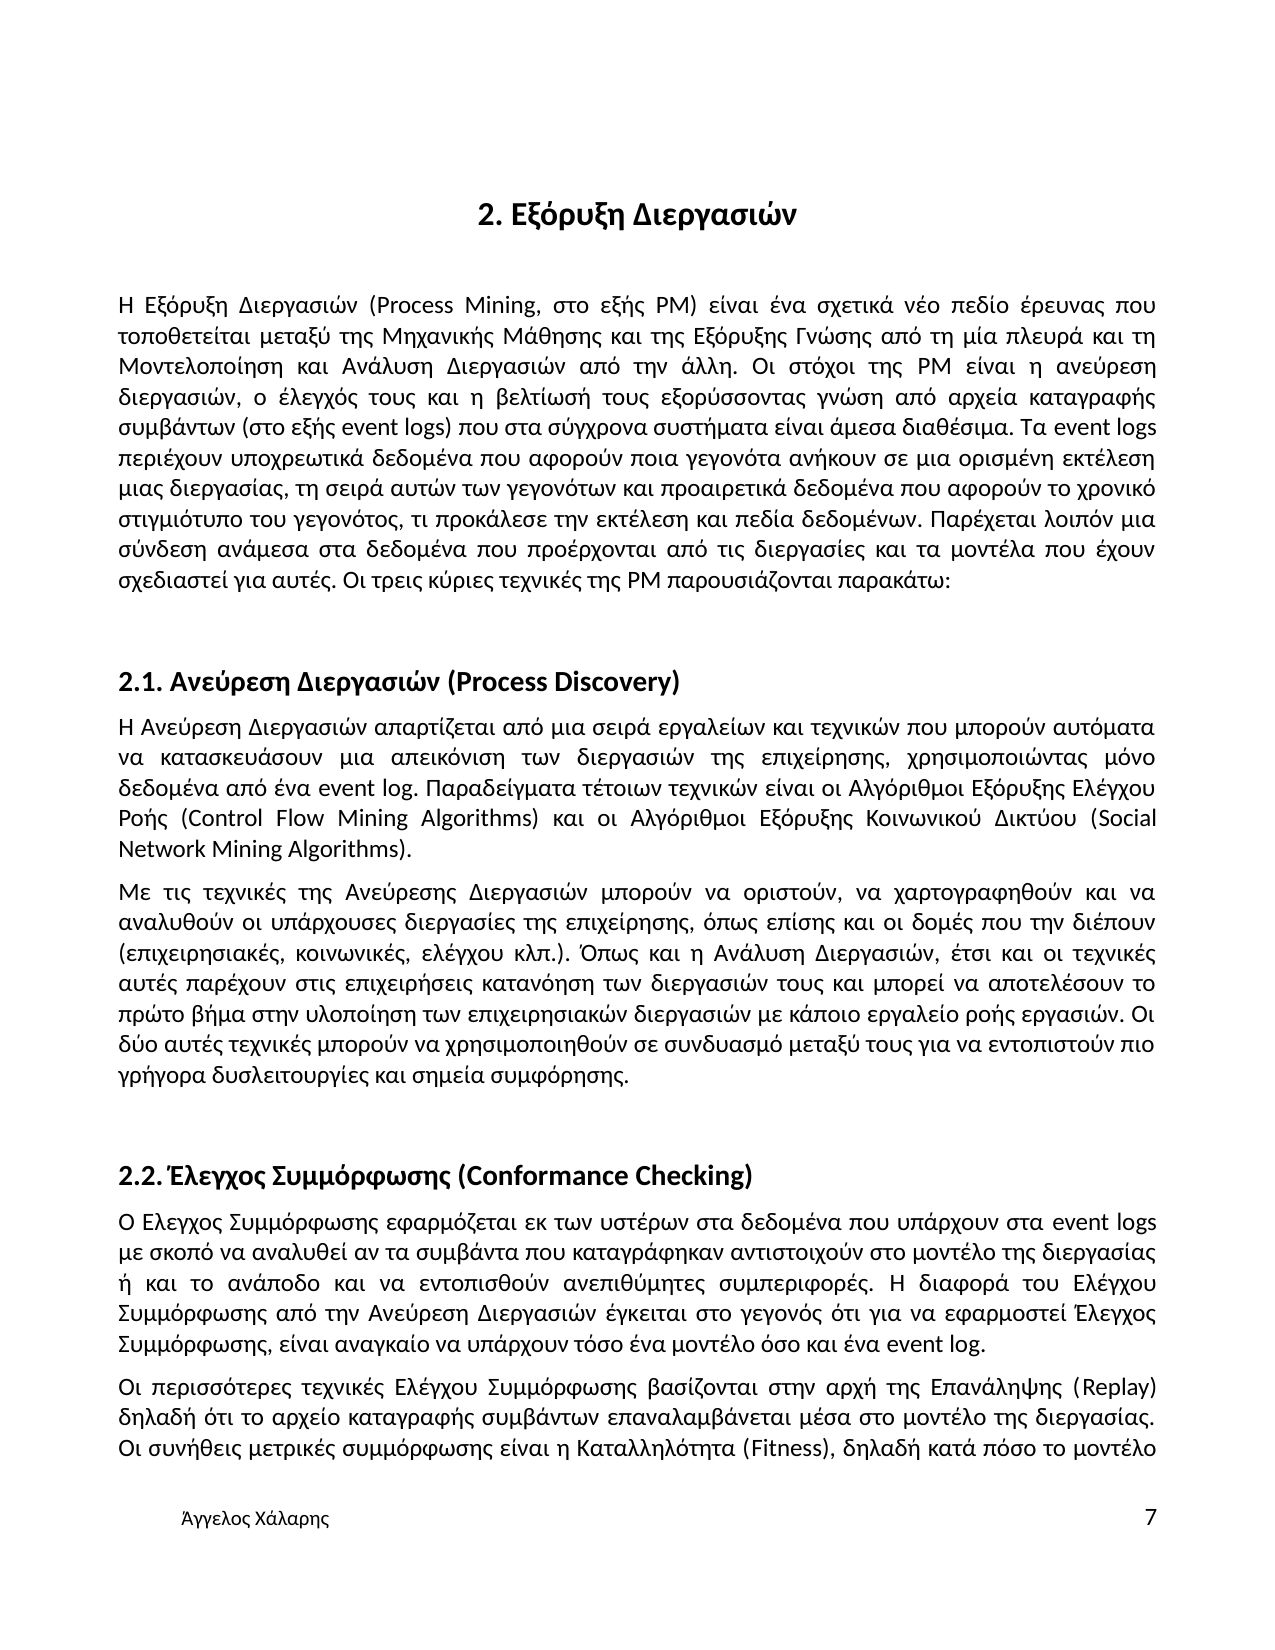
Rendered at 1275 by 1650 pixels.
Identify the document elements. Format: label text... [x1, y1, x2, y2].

text Η Ανεύρεση Διεργασιών απαρτίζεται από μια σειρά εργαλείων και τεχνικών που μπορούν αυτόματα να κατασκευάσουν μια απεικόνιση των διεργασιών της επιχείρησης, χρησιμοποιώντας μόνο δεδομένα από ένα event log. Παραδείγματα τέτοιων τεχνικών είναι οι Αλγόριθμοι Εξόρυξης Ελέγχου Ροής (Control Flow Mining Algorithms) και οι Αλγόριθμοι Εξόρυξης Κοινωνικού Δικτύου (Social Network Mining Algorithms). [118, 711, 1157, 863]
text Οι περισσότερες τεχνικές Ελέγχου Συμμόρφωσης βασίζονται στην αρχή της Επανάληψης (Replay) δηλαδή ότι το αρχείο καταγραφής συμβάντων επαναλαμβάνεται μέσα στο μοντέλο της διεργασίας. Οι συνήθεις μετρικές συμμόρφωσης είναι η Καταλληλότητα (Fitness), δηλαδή κατά πόσο το μοντέλο [118, 1371, 1157, 1462]
subtitle 2.2. Έλεγχος Συμμόρφωσης (Conformance Checking) [118, 1157, 1157, 1193]
text Με τις τεχνικές της Ανεύρεσης Διεργασιών μπορούν να οριστούν, να χαρτογραφηθούν και να αναλυθούν οι υπάρχουσες διεργασίες της επιχείρησης, όπως επίσης και οι δομές που την διέπουν (επιχειρησιακές, κοινωνικές, ελέγχου κλπ.). Όπως και η Ανάλυση Διεργασιών, έτσι και οι τεχνικές αυτές παρέχουν στις επιχειρήσεις κατανόηση των διεργασιών τους και μπορεί να αποτελέσουν το πρώτο βήμα στην υλοποίηση των επιχειρησιακών διεργασιών με κάποιο εργαλείο ροής εργασιών. Οι δύο αυτές τεχνικές μπορούν να χρησιμοποιηθούν σε συνδυασμό μεταξύ τους για να εντοπιστούν πιο γρήγορα δυσλειτουργίες και σημεία συμφόρησης. [118, 876, 1157, 1089]
subtitle 2. Εξόρυξη Διεργασιών [118, 193, 1157, 234]
text Ο Έλεγχος Συμμόρφωσης εφαρμόζεται εκ των υστέρων στα δεδομένα που υπάρχουν στα event logs με σκοπό να αναλυθεί αν τα συμβάντα που καταγράφηκαν αντιστοιχούν στο μοντέλο της διεργασίας ή και το ανάποδο και να εντοπισθούν ανεπιθύμητες συμπεριφορές. H διαφορά του Ελέγχου Συμμόρφωσης από την Ανεύρεση Διεργασιών έγκειται στο γεγονός ότι για να εφαρμοστεί Έλεγχος Συμμόρφωσης, είναι αναγκαίο να υπάρχουν τόσο ένα μοντέλο όσο και ένα event log. [118, 1206, 1157, 1358]
subtitle 2.1. Ανεύρεση Διεργασιών (Process Discovery) [118, 663, 1157, 698]
text Η Εξόρυξη Διεργασιών (Process Mining, στο εξής PM) είναι ένα σχετικά νέο πεδίο έρευνας που τοποθετείται μεταξύ της Μηχανικής Μάθησης και της Εξόρυξης Γνώσης από τη μία πλευρά και τη Μοντελοποίηση και Ανάλυση Διεργασιών από την άλλη. Οι στόχοι της PM είναι η ανεύρεση διεργασιών, ο έλεγχός τους και η βελτίωσή τους εξορύσσοντας γνώση από αρχεία καταγραφής συμβάντων (στο εξής event logs) που στα σύγχρονα συστήματα είναι άμεσα διαθέσιμα. Τα event logs περιέχουν υποχρεωτικά δεδομένα που αφορούν ποια γεγονότα ανήκουν σε μια ορισμένη εκτέλεση μιας διεργασίας, τη σειρά αυτών των γεγονότων και προαιρετικά δεδομένα που αφορούν το χρονικό στιγμιότυπο του γεγονότος, τι προκάλεσε την εκτέλεση και πεδία δεδομένων. Παρέχεται λοιπόν μια σύνδεση ανάμεσα στα δεδομένα που προέρχονται από τις διεργασίες και τα μοντέλα που έχουν σχεδιαστεί για αυτές. Οι τρεις κύριες τεχνικές της PM παρουσιάζονται παρακάτω: [118, 289, 1157, 594]
